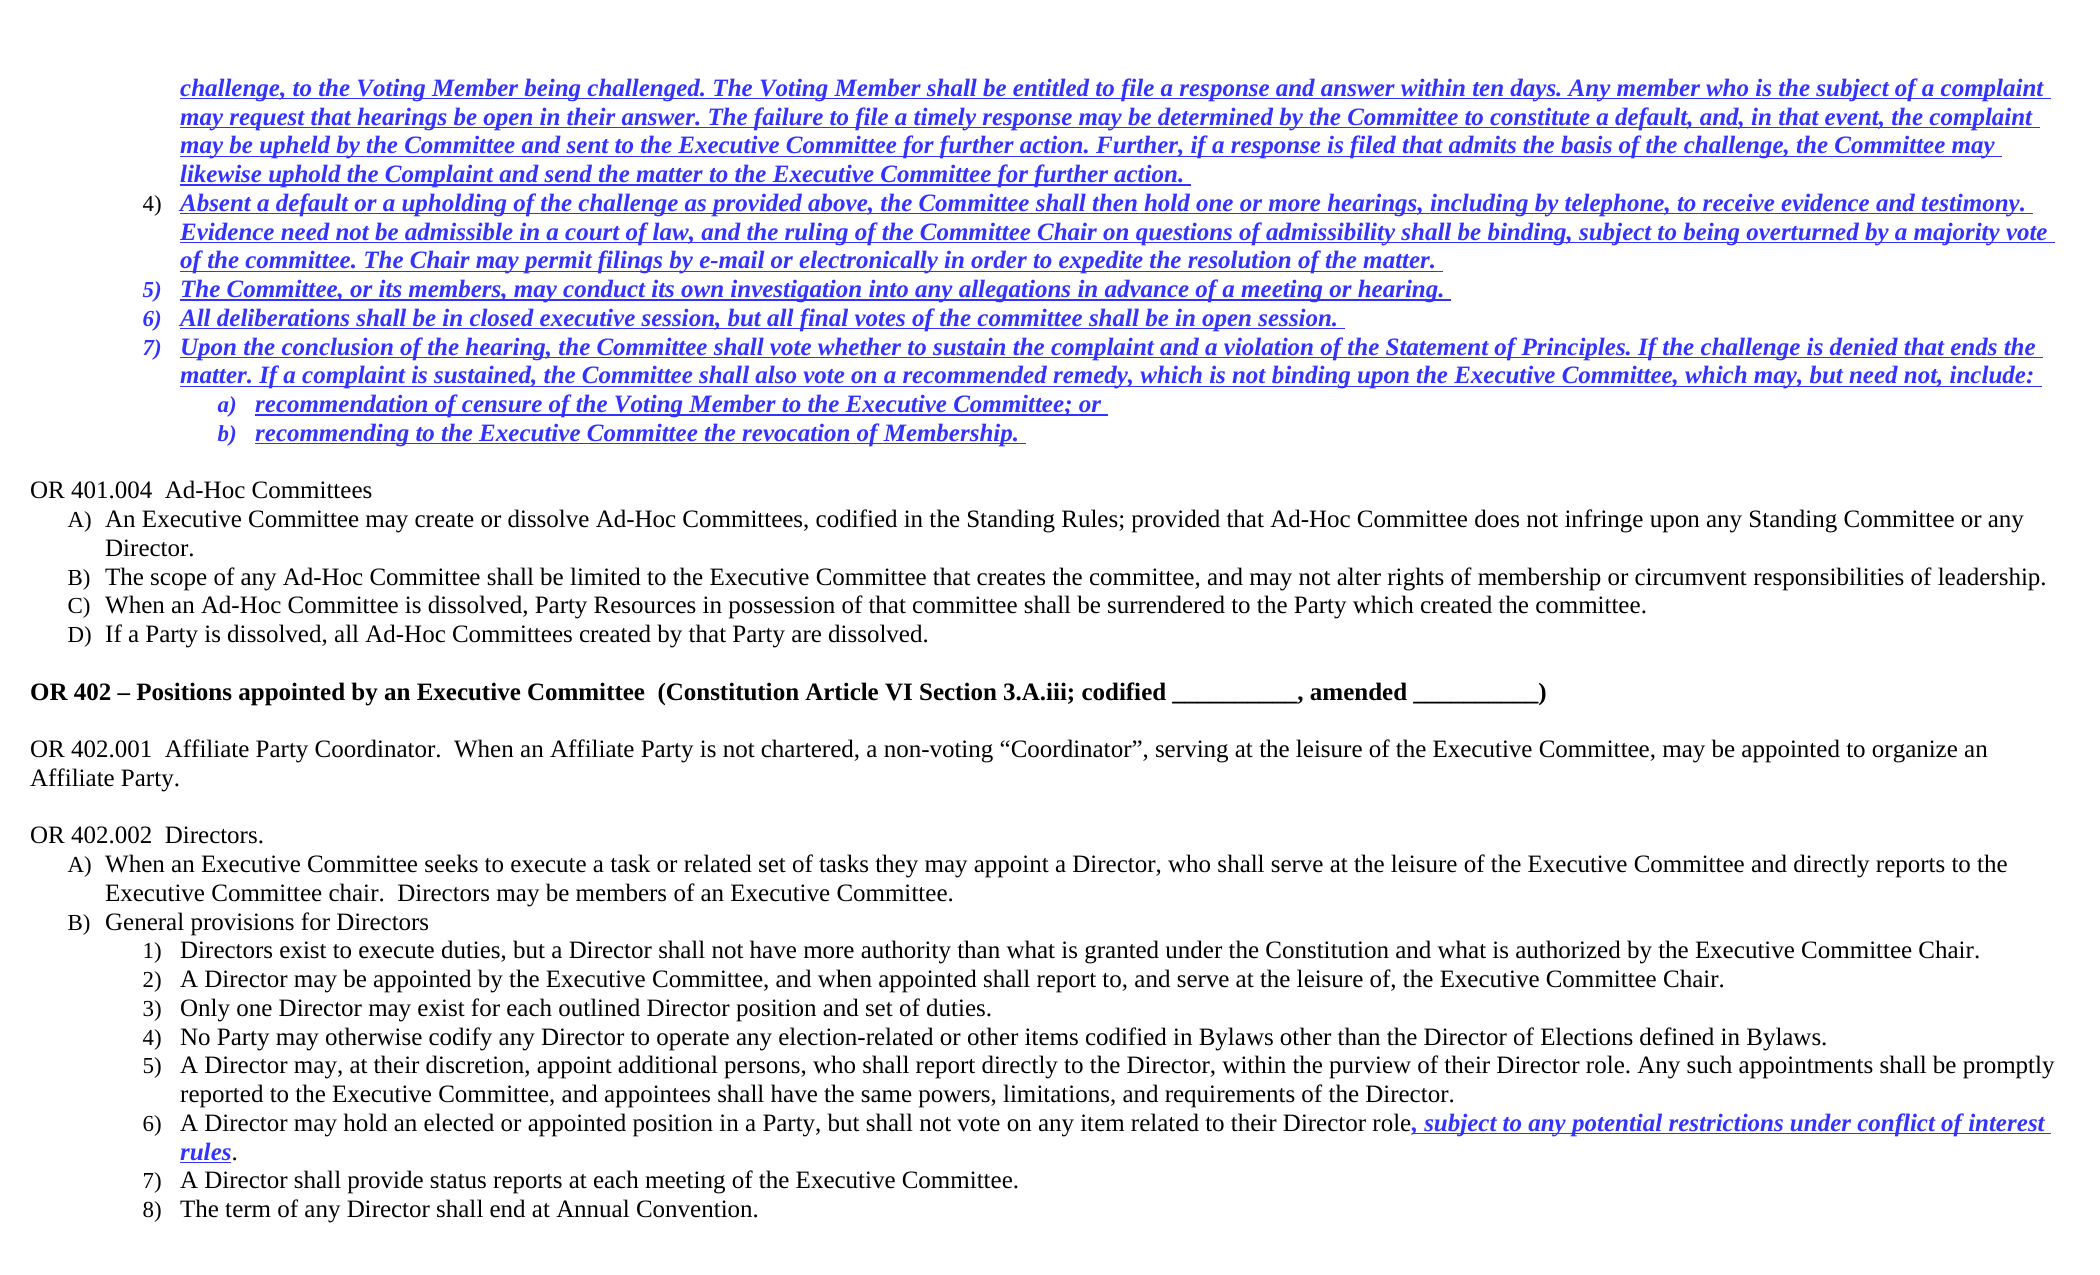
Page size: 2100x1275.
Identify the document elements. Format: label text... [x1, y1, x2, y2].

list All deliberations shall be in closed executive session, but all final votes of the committee shall be in open session. [142, 303, 2070, 332]
list The Committee, or its members, may conduct its own investigation into any allegations in advance of a meeting or hearing. [142, 274, 2070, 303]
list recommendation of censure of the Voting Member to the Executive Committee; or [217, 389, 2070, 418]
list A Director may, at their discretion, appoint additional persons, who shall report directly to the Director, within the purview of their Director role. Any such appointments shall be promptly reported to the Executive Committee, and appointees shall have the same powers, limitations, and requirements of the Director. [142, 1051, 2070, 1108]
list A Director may be appointed by the Executive Committee, and when appointed shall report to, and serve at the leisure of, the Executive Committee Chair. [142, 964, 2070, 993]
list If a Party is dissolved, all Ad-Hoc Committees created by that Party are dissolved. [67, 619, 2070, 648]
list When an Executive Committee seeks to execute a task or related set of tasks they may appoint a Director, who shall serve at the leisure of the Executive Committee and directly reports to the Executive Committee chair. Directors may be members of an Executive Committee. [67, 849, 2070, 907]
list challenge, to the Voting Member being challenged. The Voting Member shall be entitled to file a response and answer within ten days. Any member who is the subject of a complaint may request that hearings be open in their answer. The failure to file a timely response may be determined by the Committee to constitute a default, and, in that event, the complaint may be upheld by the Committee and sent to the Executive Committee for further action. Further, if a response is filed that admits the basis of the challenge, the Committee may likewise uphold the Complaint and send the matter to the Executive Committee for further action. [142, 73, 2070, 188]
text OR 401.004 Ad-Hoc Committees [30, 476, 2070, 504]
list Absent a default or a upholding of the challenge as provided above, the Committee shall then hold one or more hearings, including by telephone, to receive evidence and testimony. Evidence need not be admissible in a court of law, and the ruling of the Committee Chair on questions of admissibility shall be binding, subject to being overturned by a majority vote of the committee. The Chair may permit filings by e-mail or electronically in order to expedite the resolution of the matter. [142, 188, 2070, 274]
list Only one Director may exist for each outlined Director position and set of duties. [142, 993, 2070, 1022]
text OR 402 – Positions appointed by an Executive Committee (Constitution Article VI Section 3.A.iii; codified __________, amended __________) [30, 677, 2070, 706]
list No Party may otherwise codify any Director to operate any election-related or other items codified in Bylaws other than the Director of Elections defined in Bylaws. [142, 1022, 2070, 1051]
list A Director may hold an elected or appointed position in a Party, but shall not vote on any item related to their Director role, subject to any potential restrictions under conflict of interest rules. [142, 1108, 2070, 1166]
list General provisions for Directors [67, 907, 2070, 936]
list recommending to the Executive Committee the revocation of Membership. [217, 418, 2070, 447]
list A Director shall provide status reports at each meeting of the Executive Committee. [142, 1166, 2070, 1194]
list The scope of any Ad-Hoc Committee shall be limited to the Executive Committee that creates the committee, and may not alter rights of membership or circumvent responsibilities of leadership. [67, 562, 2070, 591]
list An Executive Committee may create or dissolve Ad-Hoc Committees, codified in the Standing Rules; provided that Ad-Hoc Committee does not infringe upon any Standing Committee or any Director. [67, 504, 2070, 562]
text OR 402.001 Affiliate Party Coordinator. When an Affiliate Party is not chartered, a non-voting “Coordinator”, serving at the leisure of the Executive Committee, may be appointed to organize an Affiliate Party. [30, 734, 2070, 792]
text OR 402.002 Directors. [30, 821, 2070, 849]
list When an Ad-Hoc Committee is dissolved, Party Resources in possession of that committee shall be surrendered to the Party which created the committee. [67, 591, 2070, 619]
list Directors exist to execute duties, but a Director shall not have more authority than what is granted under the Constitution and what is authorized by the Executive Committee Chair. [142, 936, 2070, 964]
list The term of any Director shall end at Annual Convention. [142, 1194, 2070, 1223]
list Upon the conclusion of the hearing, the Committee shall vote whether to sustain the complaint and a violation of the Statement of Principles. If the challenge is denied that ends the matter. If a complaint is sustained, the Committee shall also vote on a recommended remedy, which is not binding upon the Executive Committee, which may, but need not, include: [142, 332, 2070, 389]
